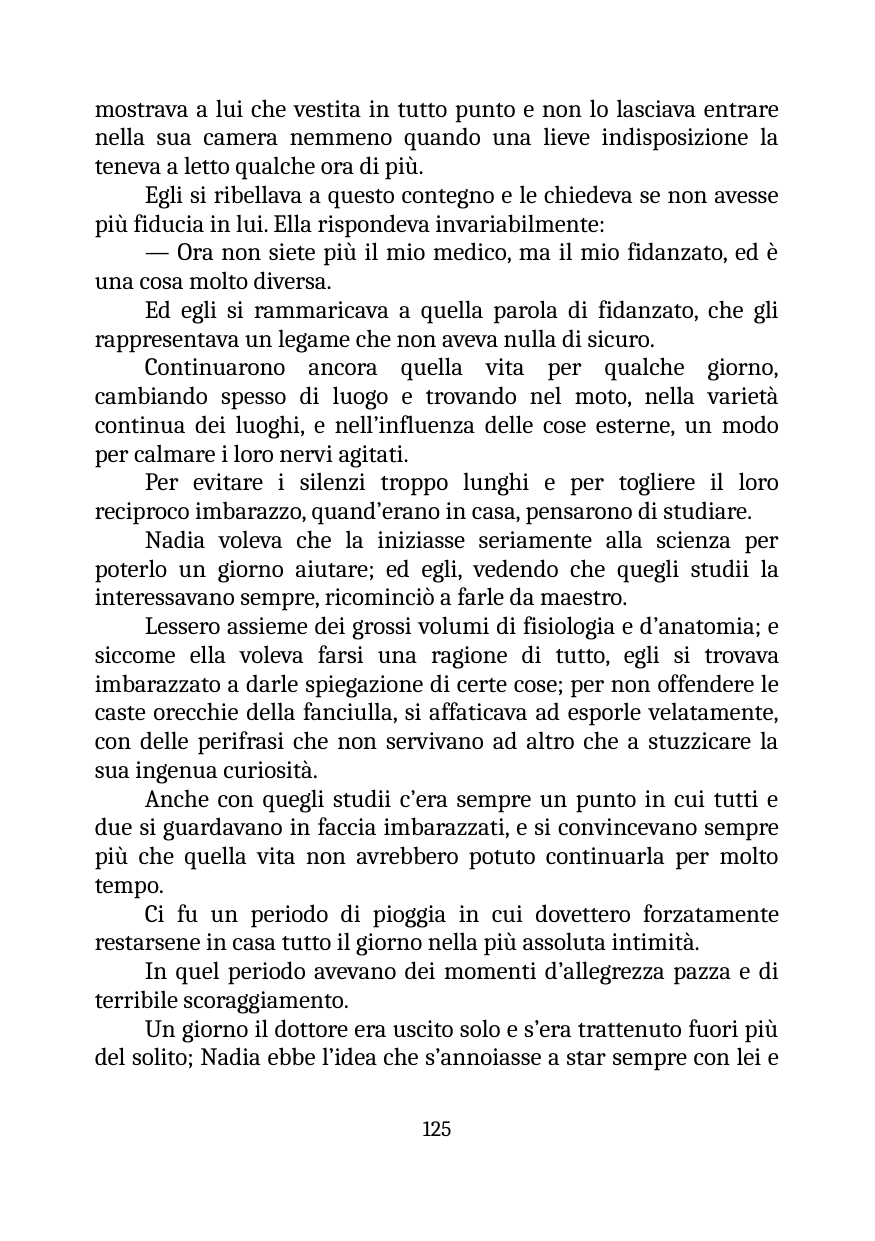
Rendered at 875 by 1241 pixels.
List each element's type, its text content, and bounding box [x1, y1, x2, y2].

text Anche con quegli studii c’era sempre un punto in cui tutti e due si guardavano in faccia imbarazzati, e si convincevano sempre più che quella vita non avrebbero potuto continuarla per molto tempo. [94, 784, 779, 899]
text Egli si ribellava a questo contegno e le chiedeva se non avesse più fiducia in lui. Ella rispondeva invariabilmente: [94, 181, 779, 238]
text Lessero assieme dei grossi volumi di fisiologia e d’anatomia; e siccome ella voleva farsi una ragione di tutto, egli si trovava imbarazzato a darle spiegazione di certe cose; per non offendere le caste orecchie della fanciulla, si affaticava ad esporle velatamente, con delle perifrasi che non servivano ad altro che a stuzzicare la sua ingenua curiosità. [94, 612, 779, 784]
text Ed egli si rammaricava a quella parola di fidanzato, che gli rappresentava un legame che non aveva nulla di sicuro. [94, 296, 779, 353]
text Per evitare i silenzi troppo lunghi e per togliere il loro reciproco imbarazzo, quand’erano in casa, pensarono di studiare. [94, 468, 779, 526]
text In quel periodo avevano dei momenti d’allegrezza pazza e di terribile scoraggiamento. [94, 957, 779, 1014]
text Continuarono ancora quella vita per qualche giorno, cambiando spesso di luogo e trovando nel moto, nella varietà continua dei luoghi, e nell’influenza delle cose esterne, un modo per calmare i loro nervi agitati. [94, 353, 779, 468]
text mostrava a lui che vestita in tutto punto e non lo lasciava entrare nella sua camera nemmeno quando una lieve indisposizione la teneva a letto qualche ora di più. [94, 94, 779, 181]
text Nadia voleva che la iniziasse seriamente alla scienza per poterlo un giorno aiutare; ed egli, vedendo che quegli studii la interessavano sempre, ricominciò a farle da maestro. [94, 526, 779, 612]
text Ci fu un periodo di pioggia in cui dovettero forzatamente restarsene in casa tutto il giorno nella più assoluta intimità. [94, 899, 779, 957]
text — Ora non siete più il mio medico, ma il mio fidanzato, ed è una cosa molto diversa. [94, 238, 779, 296]
text Un giorno il dottore era uscito solo e s’era trattenuto fuori più del solito; Nadia ebbe l’idea che s’annoiasse a star sempre con lei e [94, 1014, 779, 1072]
